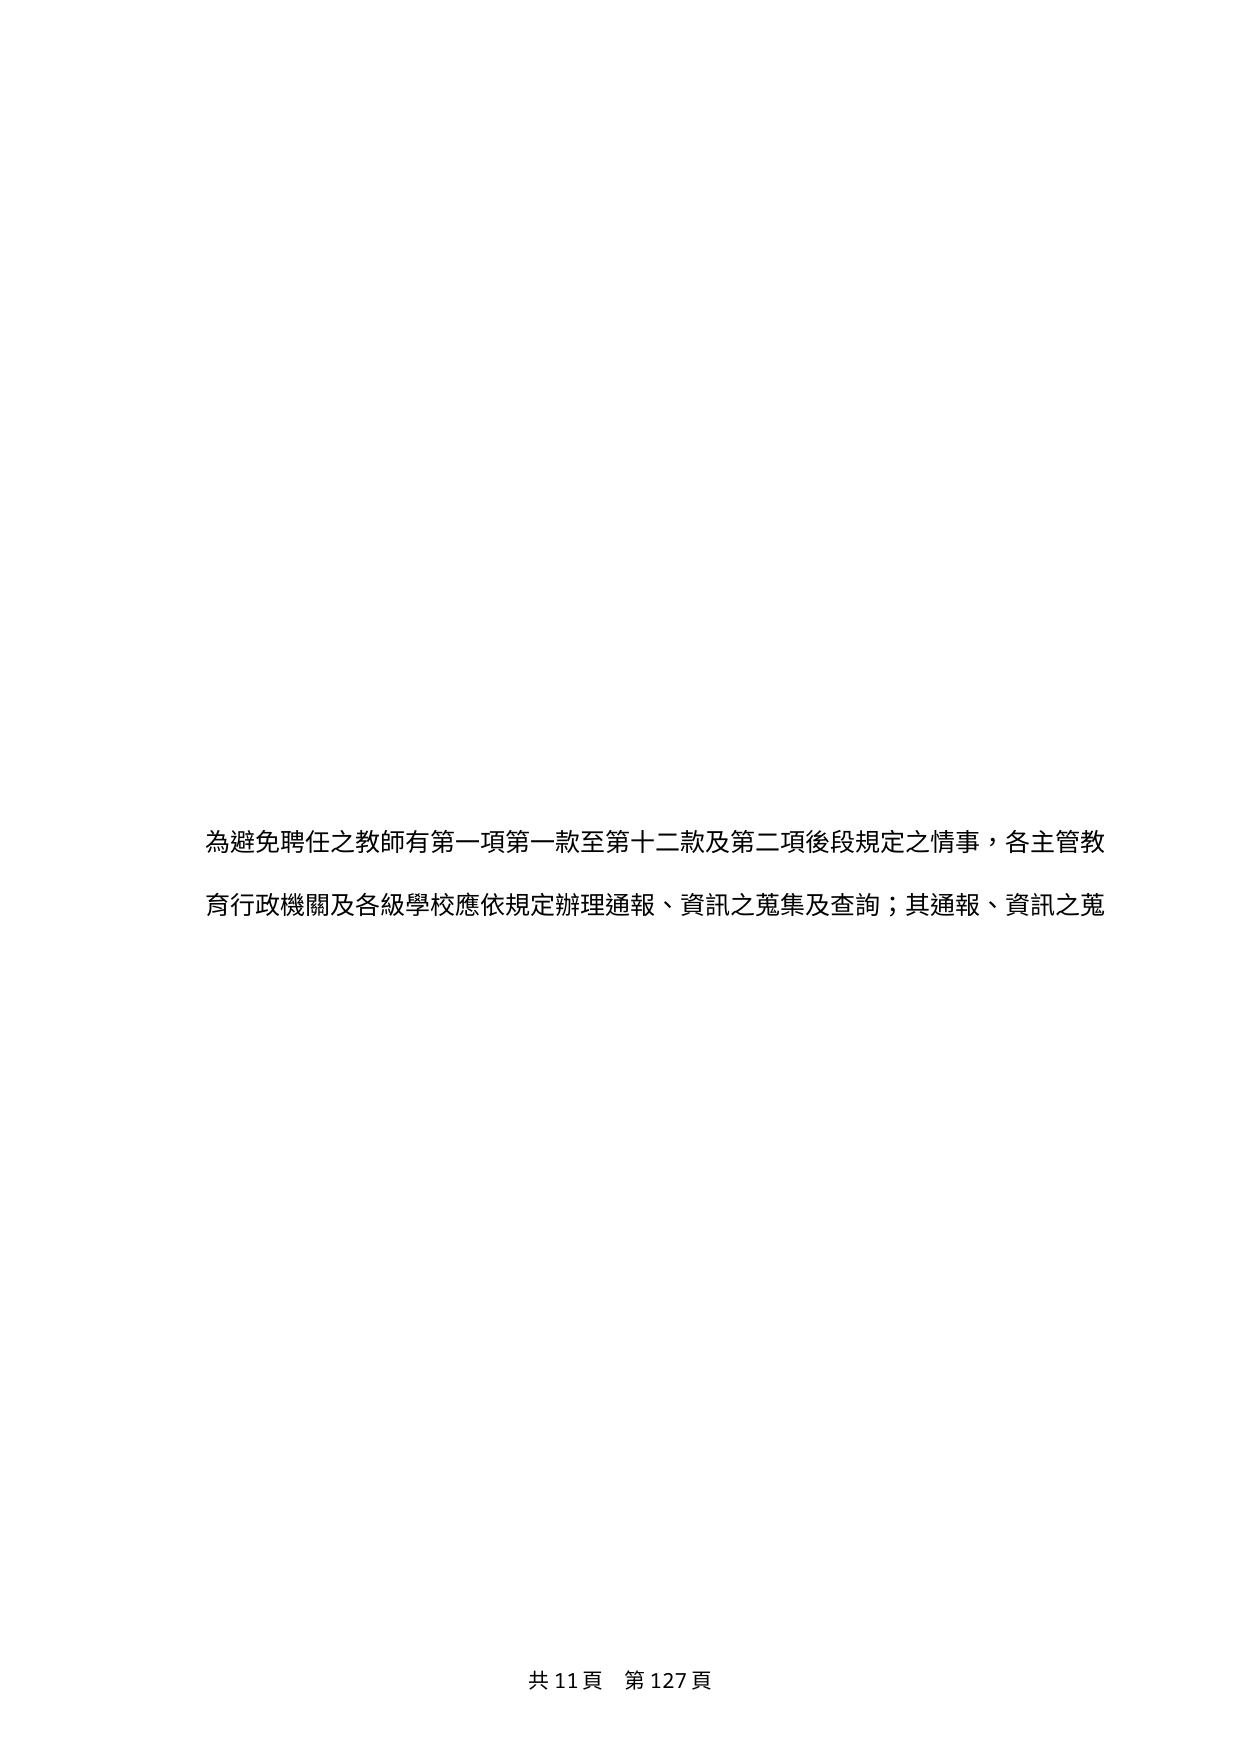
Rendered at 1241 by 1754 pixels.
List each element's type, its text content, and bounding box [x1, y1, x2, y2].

text 為避免聘任之教師有第一項第一款至第十二款及第二項後段規定之情事，各主管教育行政機關及各級學校應依規定辦理通報、資訊之蒐集及查詢；其通報、資訊之蒐 [206, 799, 1122, 924]
